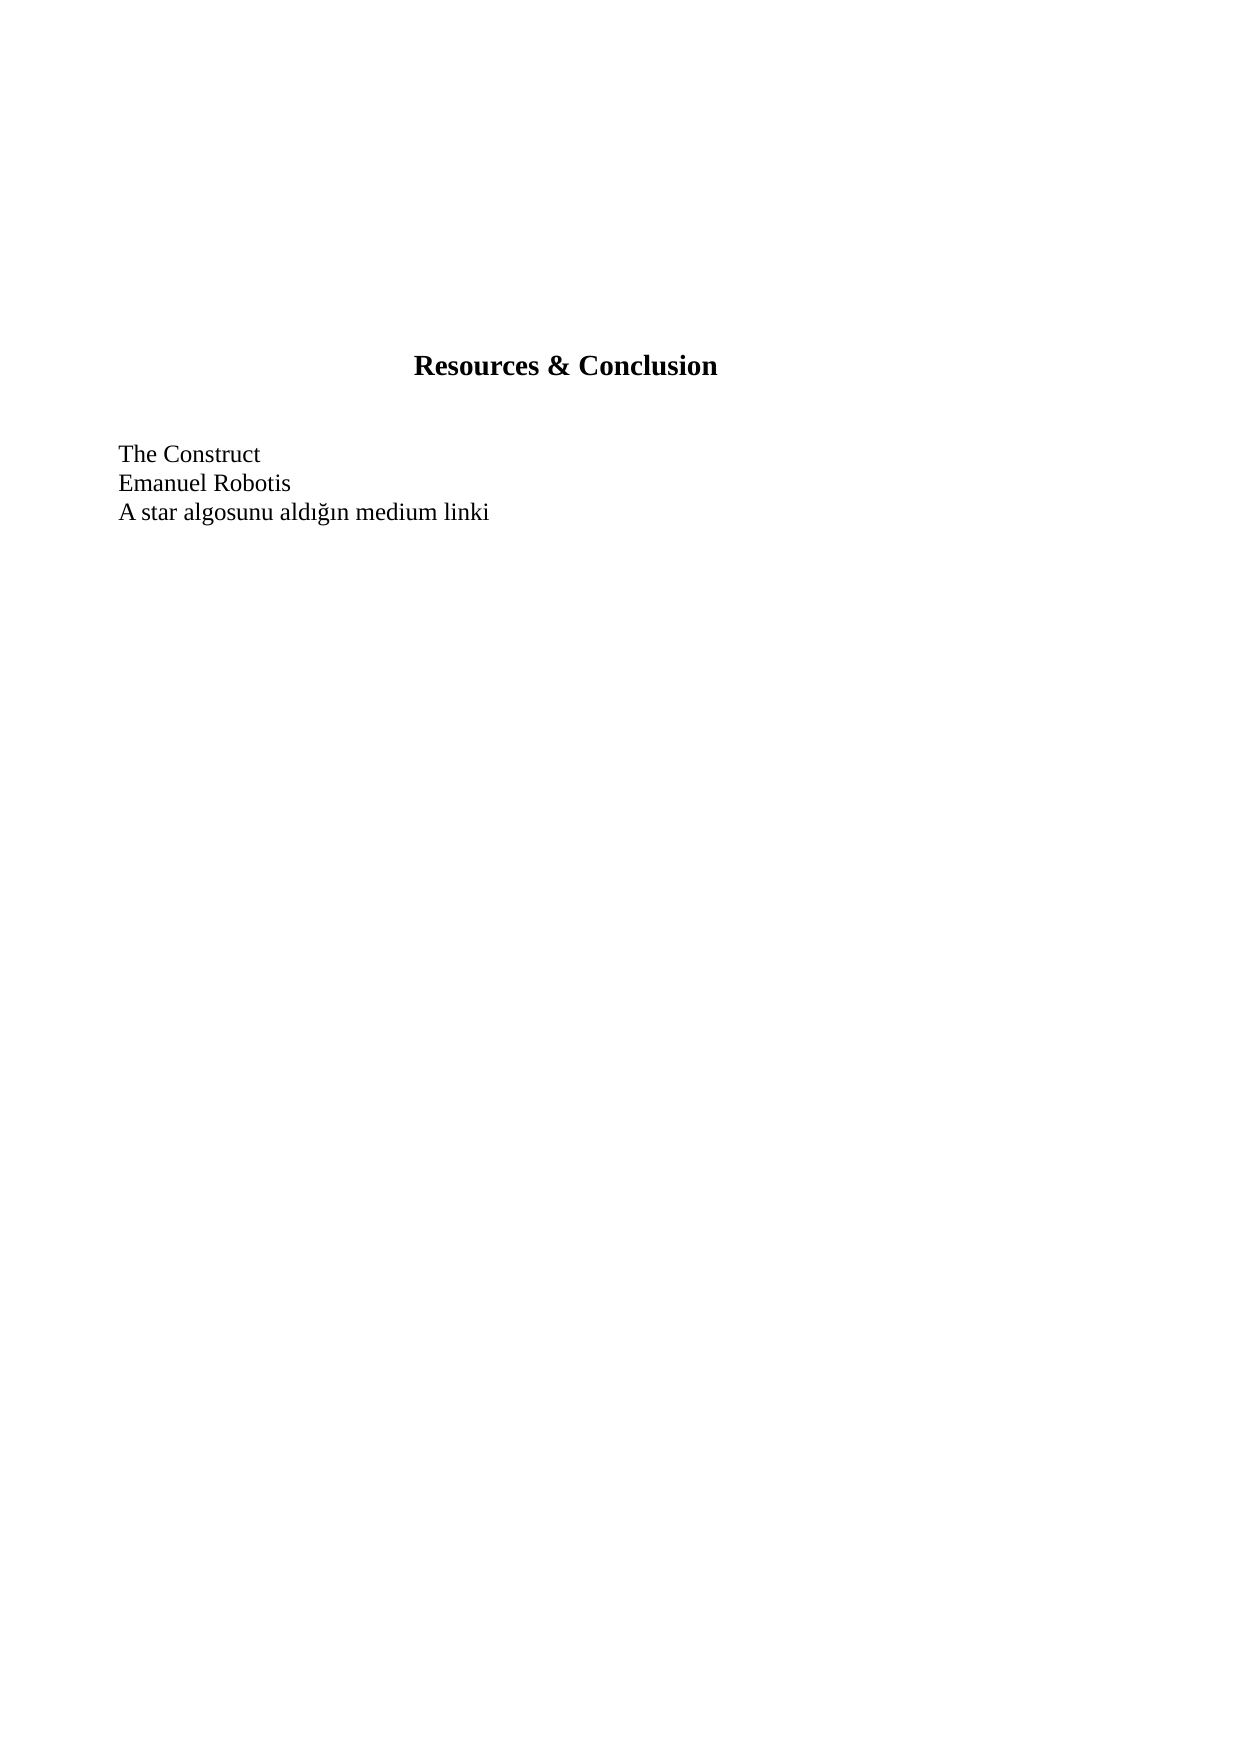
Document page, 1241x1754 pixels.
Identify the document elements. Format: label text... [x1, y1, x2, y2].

text Resources & Conclusion [118, 348, 1122, 382]
text A star algosunu aldığın medium linki [118, 497, 1122, 525]
text The Construct [118, 439, 1122, 468]
text Emanuel Robotis [118, 468, 1122, 497]
